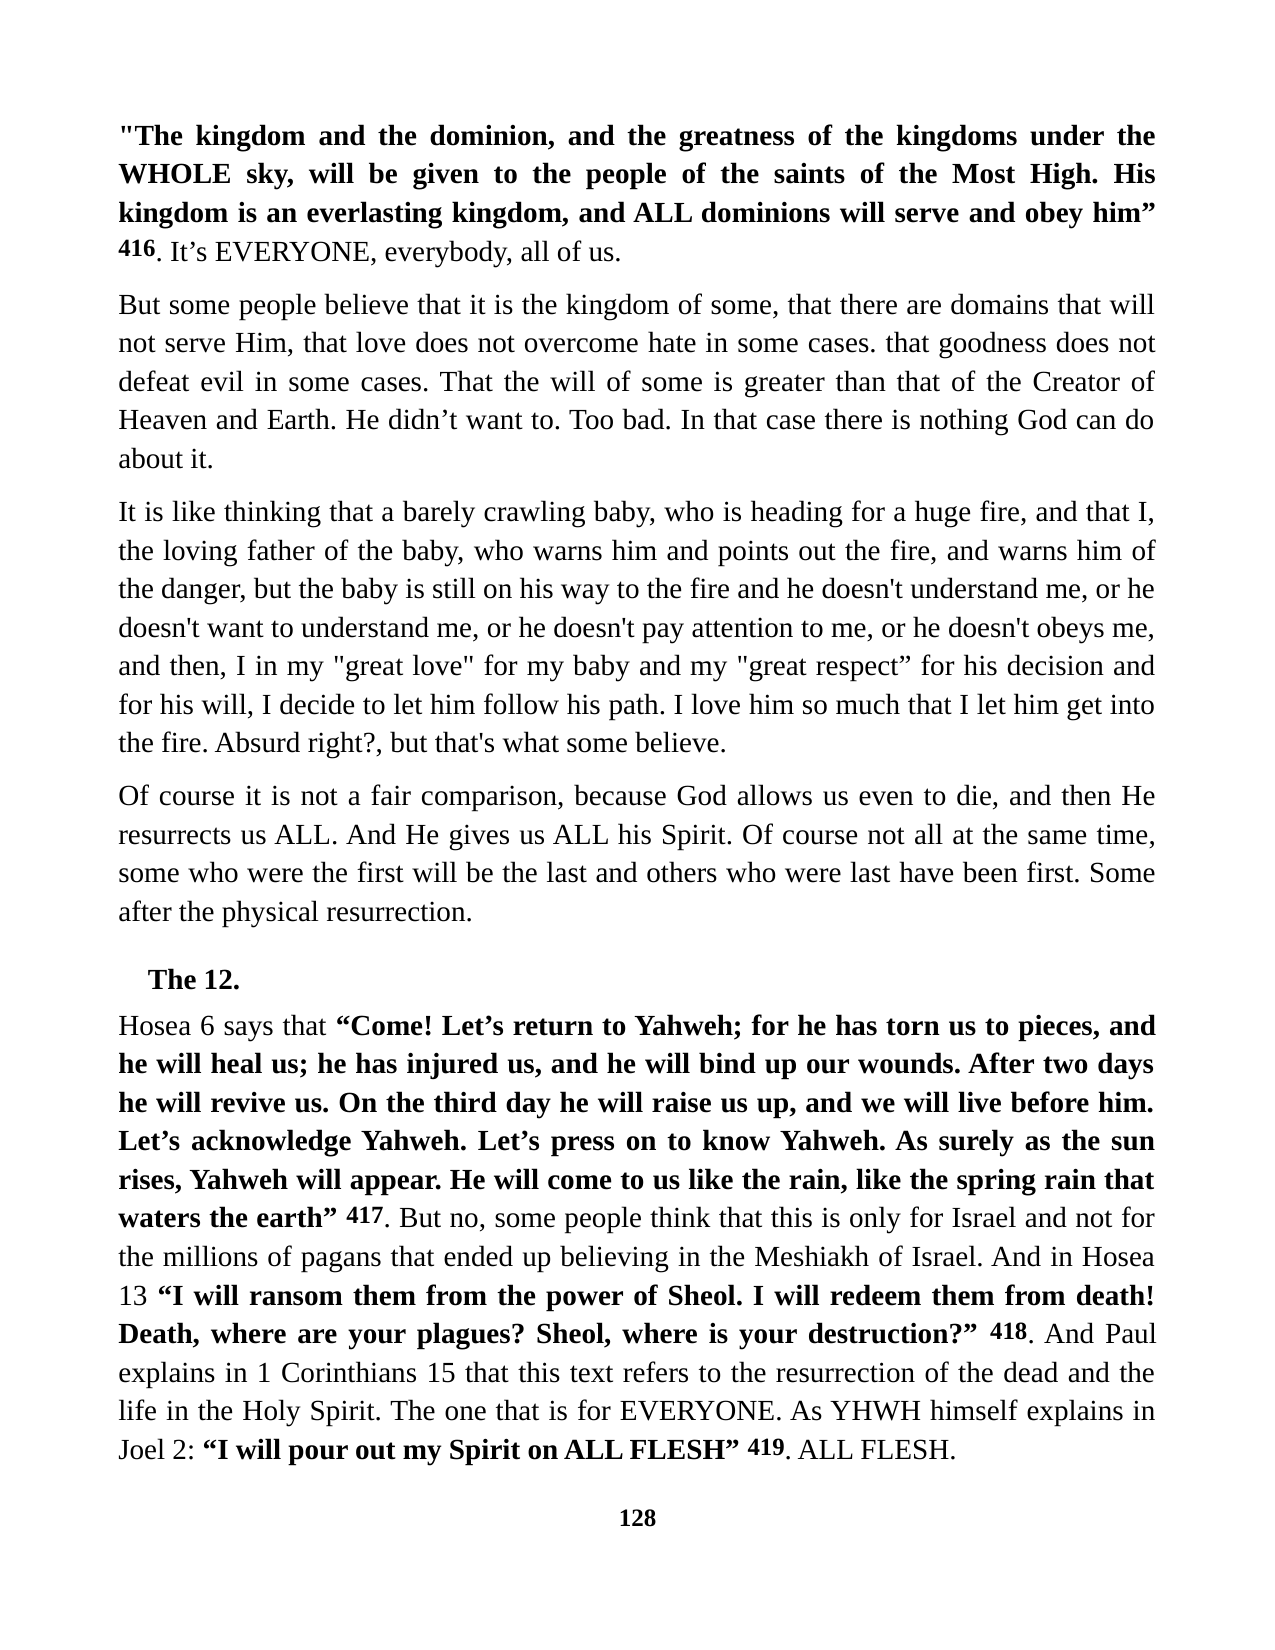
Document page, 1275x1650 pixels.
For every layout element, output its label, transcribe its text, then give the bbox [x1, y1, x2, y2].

text Of course it is not a fair comparison, because God allows us even to die, and then He resurrects us ALL. And He gives us ALL his Spirit. Of course not all at the same time, some who were the first will be the last and others who were last have been first. Some after the physical resurrection. [118, 778, 1157, 928]
text It is like thinking that a barely crawling baby, who is heading for a huge fire, and that I, the loving father of the baby, who warns him and points out the fire, and warns him of the danger, but the baby is still on his way to the fire and he doesn't understand me, or he doesn't want to understand me, or he doesn't pay attention to me, or he doesn't obeys me, and then, I in my "great love" for my baby and my "great respect” for his decision and for his will, I decide to let him follow his path. I love him so much that I let him get into the fire. Absurd right?, but that's what some believe. [118, 494, 1157, 759]
text Hosea 6 says that “Come! Let’s return to Yahweh; for he has torn us to pieces, and he will heal us; he has injured us, and he will bind up our wounds. After two days he will revive us. On the third day he will raise us up, and we will live before him. Let’s acknowledge Yahweh. Let’s press on to know Yahweh. As surely as the sun rises, Yahweh will appear. He will come to us like the rain, like the spring rain that waters the earth” . But no, some people think that this is only for Israel and not for the millions of pagans that ended up believing in the Meshiakh of Israel. And in Hosea 13 “I will ransom them from the power of Sheol. I will redeem them from death! Death, where are your plagues? Sheol, where is your destruction?” . And Paul explains in 1 Corinthians 15 that this text refers to the resurrection of the dead and the life in the Holy Spirit. The one that is for EVERYONE. As YHWH himself explains in Joel 2: “I will pour out my Spirit on ALL FLESH” . ALL FLESH. [118, 1008, 1157, 1465]
text But some people believe that it is the kingdom of some, that there are domains that will not serve Him, that love does not overcome hate in some cases. that goodness does not defeat evil in some cases. That the will of some is greater than that of the Creator of Heaven and Earth. He didn’t want to. Too bad. In that case there is nothing God can do about it. [118, 287, 1157, 474]
text "The kingdom and the dominion, and the greatness of the kingdoms under the WHOLE sky, will be given to the people of the saints of the Most High. His kingdom is an everlasting kingdom, and ALL dominions will serve and obey him” . It’s EVERYONE, everybody, all of us. [118, 118, 1157, 267]
subtitle The 12. [148, 962, 1157, 995]
